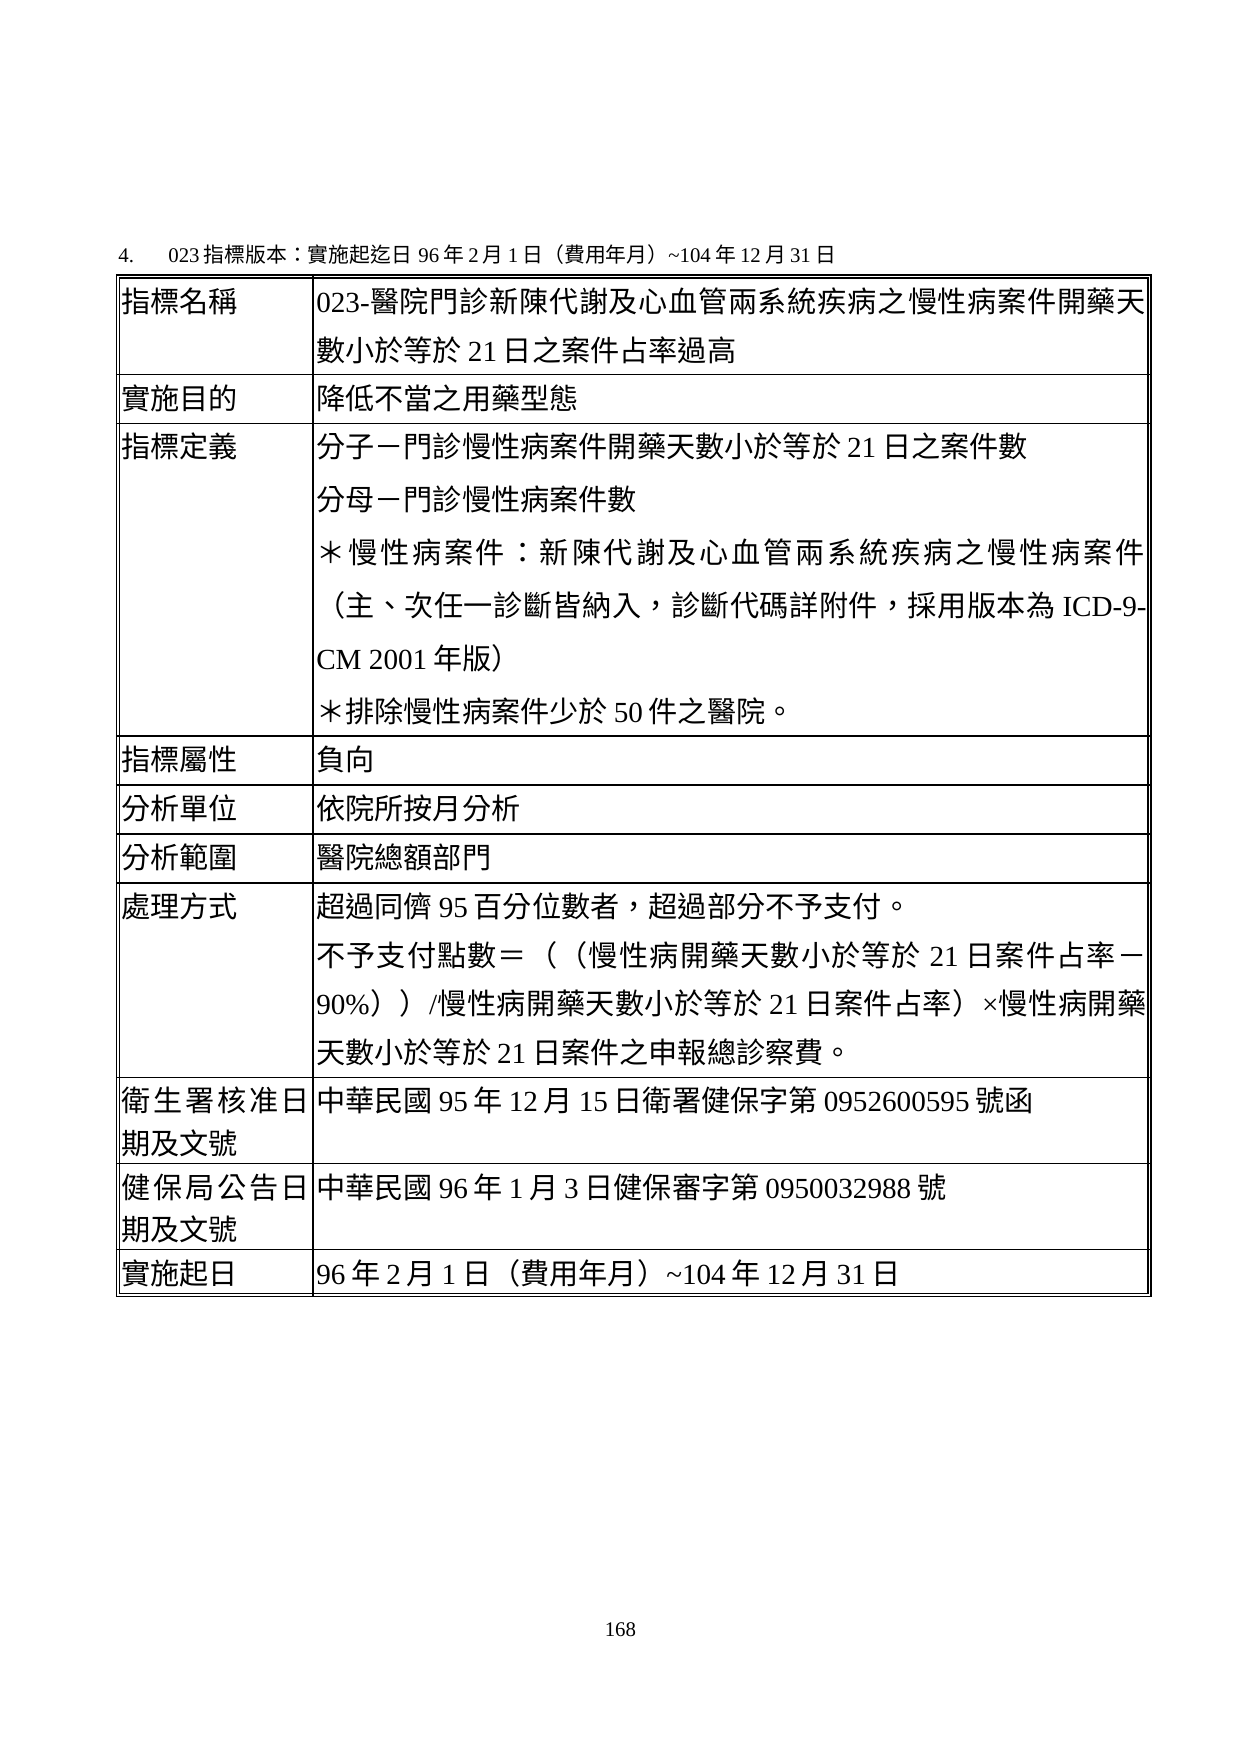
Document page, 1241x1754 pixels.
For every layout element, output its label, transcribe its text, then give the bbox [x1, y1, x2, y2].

table_cell 醫院總額部門 [314, 835, 1147, 882]
table_cell 分析單位 [120, 786, 312, 833]
table_cell 分子－門診慢性病案件開藥天數小於等於21日之案件數 分母－門診慢性病案件數 ＊慢性病案件：新陳代謝及心血管兩系統疾病之慢性病案件（主、次任一診斷皆納入，診斷代碼詳附件，採用版本為ICD-9-CM 2001年版） ＊排除慢性病案件少於50件之醫院。 [314, 424, 1147, 735]
table_cell 實施目的 [120, 375, 312, 422]
table_cell 指標屬性 [120, 737, 312, 784]
table_header 023-醫院門診新陳代謝及心血管兩系統疾病之慢性病案件開藥天數小於等於21日之案件占率過高 [314, 279, 1147, 374]
table_cell 健保局公告日期及文號 [120, 1164, 312, 1249]
table_cell 實施起日 [120, 1250, 312, 1293]
table_cell 分析範圍 [120, 835, 312, 882]
table_cell 中華民國95年12月15日衛署健保字第0952600595號函 [314, 1078, 1147, 1163]
table_cell 指標定義 [120, 424, 312, 735]
table_cell 負向 [314, 737, 1147, 784]
table_cell 96年2月1日（費用年月）~104年12月31日 [314, 1250, 1147, 1293]
table_cell 處理方式 [120, 884, 312, 1076]
table_cell 中華民國96年1月3日健保審字第0950032988號 [314, 1164, 1147, 1249]
table_cell 超過同儕95百分位數者，超過部分不予支付。 不予支付點數＝（（慢性病開藥天數小於等於21日案件占率－90%））/慢性病開藥天數小於等於21日案件占率）×慢性病開藥天數小於等於21日案件之申報總診察費。 [314, 884, 1147, 1076]
table_cell 衛生署核准日期及文號 [120, 1078, 312, 1163]
table_header 指標名稱 [120, 279, 312, 374]
table_cell 降低不當之用藥型態 [314, 375, 1147, 422]
subtitle 023指標版本：實施起迄日 96年2月1日（費用年月）~104年12月31日 [118, 211, 1122, 274]
table_cell 依院所按月分析 [314, 786, 1147, 833]
